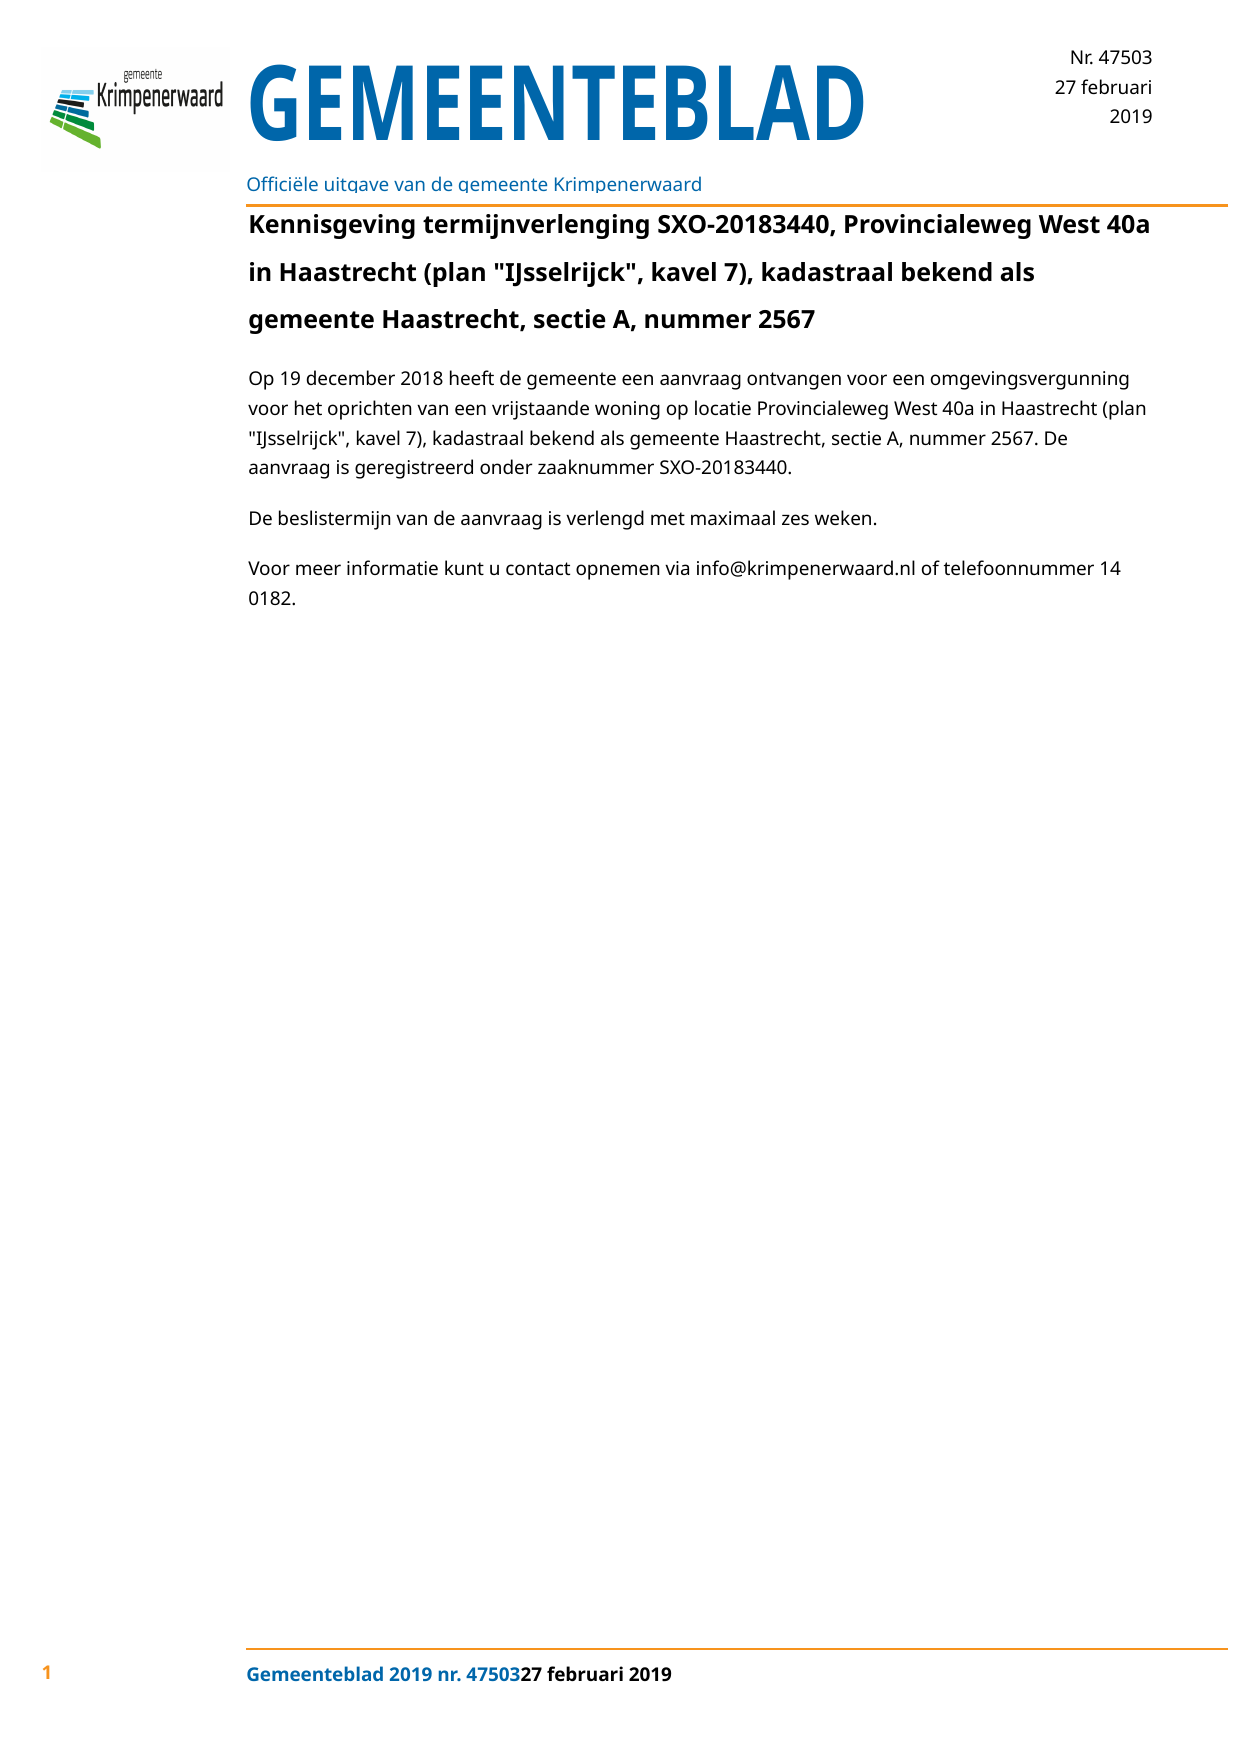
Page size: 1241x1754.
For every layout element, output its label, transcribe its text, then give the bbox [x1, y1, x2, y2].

text De beslistermijn van de aanvraag is verlengd met maximaal zes weken. [248, 505, 1152, 530]
picture [41, 47, 231, 172]
text Kennisgeving termijnverlenging SXO-20183440, Provincialeweg West 40a in Haastrecht (plan "IJsselrijck", kavel 7), kadastraal bekend als gemeente Haastrecht, sectie A, nummer 2567 [248, 207, 1152, 336]
text Op 19 december 2018 heeft de gemeente een aanvraag ontvangen voor een omgevingsvergunning voor het oprichten van een vrijstaande woning op locatie Provincialeweg West 40a in Haastrecht (plan "IJsselrijck", kavel 7), kadastraal bekend als gemeente Haastrecht, sectie A, nummer 2567. De aanvraag is geregistreerd onder zaaknummer SXO-20183440. [248, 366, 1152, 480]
text Voor meer informatie kunt u contact opnemen via info@krimpenerwaard.nl of telefoonnummer 14 0182. [248, 555, 1152, 610]
